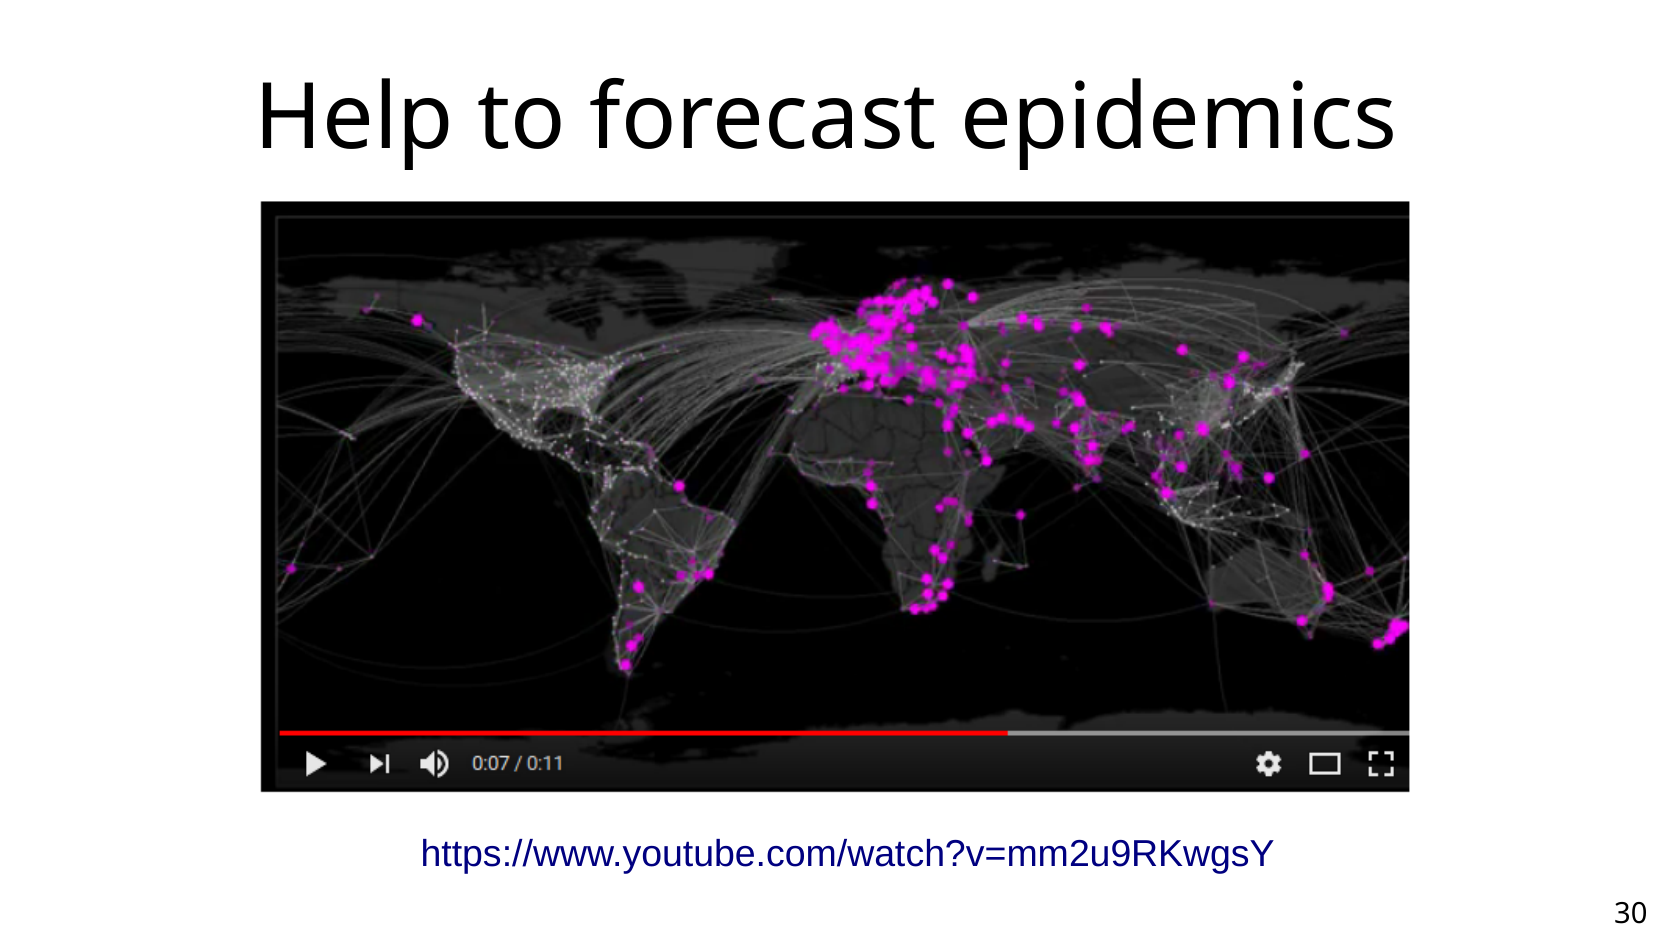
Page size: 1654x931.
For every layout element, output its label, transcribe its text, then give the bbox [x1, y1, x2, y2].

picture [255, 197, 1419, 800]
text_box https://www.youtube.com/watch?v=mm2u9RKwgsY [405, 825, 1291, 876]
title Help to forecast epidemics [82, 1, 1571, 226]
